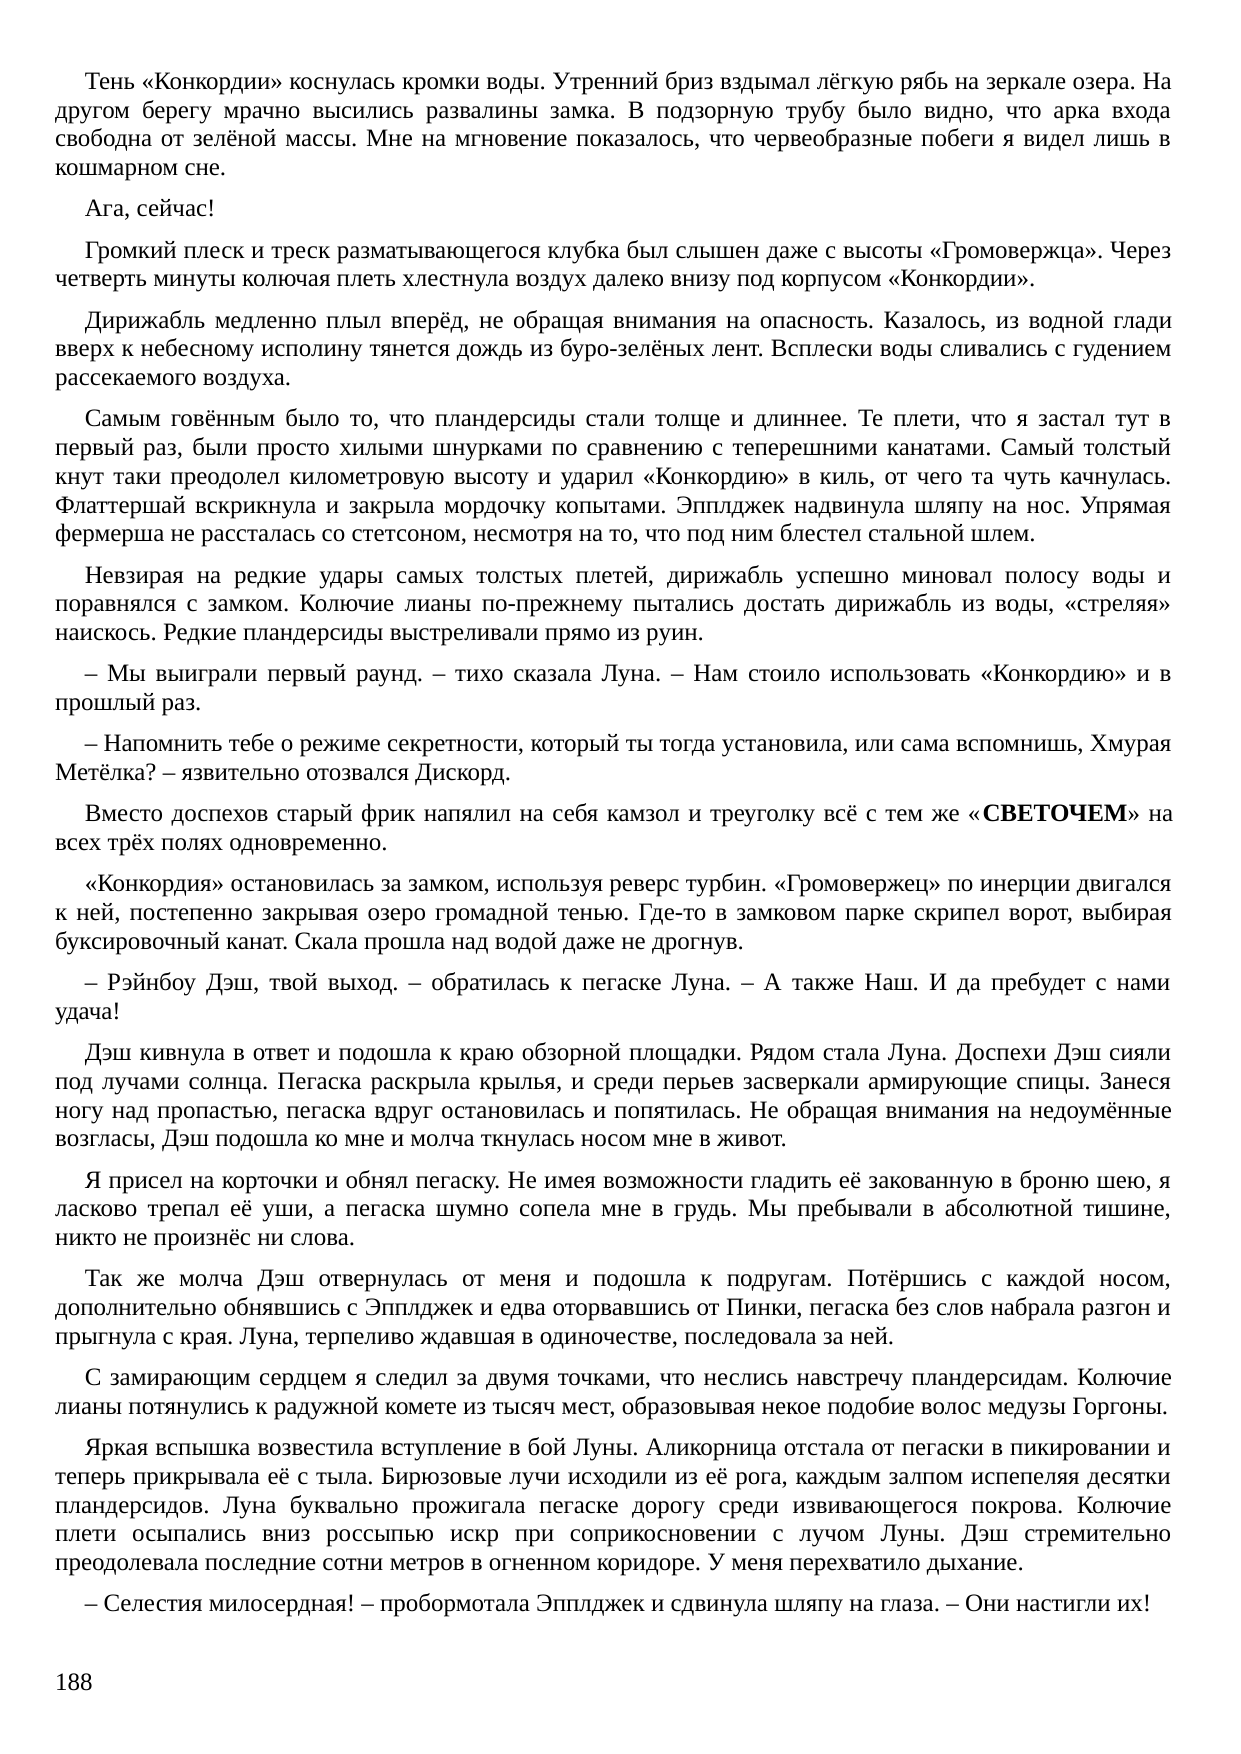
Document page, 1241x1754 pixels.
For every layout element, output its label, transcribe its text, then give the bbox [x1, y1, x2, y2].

text Дирижабль медленно плыл вперёд, не обращая внимания на опасность. Казалось, из водной глади вверх к небесному исполину тянется дождь из буро-зелёных лент. Всплески воды сливались с гудением рассекаемого воздуха. [55, 305, 1173, 391]
text – Рэйнбоу Дэш, твой выход. – обратилась к пегаске Луна. – А также Наш. И да пребудет с нами удача! [55, 967, 1173, 1025]
text – Напомнить тебе о режиме секретности, который ты тогда установила, или сама вспомнишь, Хмурая Метёлка? – язвительно отозвался Дискорд. [55, 728, 1173, 786]
text С замирающим сердцем я следил за двумя точками, что неслись навстречу пландерсидам. Колючие лианы потянулись к радужной комете из тысяч мест, образовывая некое подобие волос медузы Горгоны. [55, 1362, 1173, 1420]
text Так же молча Дэш отвернулась от меня и подошла к подругам. Потёршись с каждой носом, дополнительно обнявшись с Эпплджек и едва оторвавшись от Пинки, пегаска без слов набрала разгон и прыгнула с края. Луна, терпеливо ждавшая в одиночестве, последовала за ней. [55, 1263, 1173, 1350]
text Невзирая на редкие удары самых толстых плетей, дирижабль успешно миновал полосу воды и поравнялся с замком. Колючие лианы по-прежнему пытались достать дирижабль из воды, «стреляя» наискось. Редкие пландерсиды выстреливали прямо из руин. [55, 560, 1173, 646]
text Дэш кивнула в ответ и подошла к краю обзорной площадки. Рядом стала Луна. Доспехи Дэш сияли под лучами солнца. Пегаска раскрыла крылья, и среди перьев засверкали армирующие спицы. Занеся ногу над пропастью, пегаска вдруг остановилась и попятилась. Не обращая внимания на недоумённые возгласы, Дэш подошла ко мне и молча ткнулась носом мне в живот. [55, 1037, 1173, 1152]
text Тень «Конкордии» коснулась кромки воды. Утренний бриз вздымал лёгкую рябь на зеркале озера. На другом берегу мрачно высились развалины замка. В подзорную трубу было видно, что арка входа свободна от зелёной массы. Мне на мгновение показалось, что червеобразные побеги я видел лишь в кошмарном сне. [55, 66, 1173, 181]
text – Селестия милосердная! – пробормотала Эпплджек и сдвинула шляпу на глаза. – Они настигли их! [55, 1588, 1173, 1617]
text Самым говённым было то, что пландерсиды стали толще и длиннее. Те плети, что я застал тут в первый раз, были просто хилыми шнурками по сравнению с теперешними канатами. Самый толстый кнут таки преодолел километровую высоту и ударил «Конкордию» в киль, от чего та чуть качнулась. Флаттершай вскрикнула и закрыла мордочку копытами. Эпплджек надвинула шляпу на нос. Упрямая фермерша не рассталась со стетсоном, несмотря на то, что под ним блестел стальной шлем. [55, 403, 1173, 547]
text Громкий плеск и треск разматывающегося клубка был слышен даже с высоты «Громовержца». Через четверть минуты колючая плеть хлестнула воздух далеко внизу под корпусом «Конкордии». [55, 235, 1173, 292]
text Я присел на корточки и обнял пегаску. Не имея возможности гладить её закованную в броню шею, я ласково трепал её уши, а пегаска шумно сопела мне в грудь. Мы пребывали в абсолютной тишине, никто не произнёс ни слова. [55, 1165, 1173, 1251]
text – Мы выиграли первый раунд. – тихо сказала Луна. – Нам стоило использовать «Конкордию» и в прошлый раз. [55, 658, 1173, 716]
text «Конкордия» остановилась за замком, используя реверс турбин. «Громовержец» по инерции двигался к ней, постепенно закрывая озеро громадной тенью. Где-то в замковом парке скрипел ворот, выбирая буксировочный канат. Скала прошла над водой даже не дрогнув. [55, 868, 1173, 955]
text Яркая вспышка возвестила вступление в бой Луны. Аликорница отстала от пегаски в пикировании и теперь прикрывала её с тыла. Бирюзовые лучи исходили из её рога, каждым залпом испепеляя десятки пландерсидов. Луна буквально прожигала пегаске дорогу среди извивающегося покрова. Колючие плети осыпались вниз россыпью искр при соприкосновении с лучом Луны. Дэш стремительно преодолевала последние сотни метров в огненном коридоре. У меня перехватило дыхание. [55, 1432, 1173, 1576]
text Вместо доспехов старый фрик напялил на себя камзол и треуголку всё с тем же «СВЕТОЧЕМ» на всех трёх полях одновременно. [55, 798, 1173, 856]
text Ага, сейчас! [55, 193, 1173, 222]
